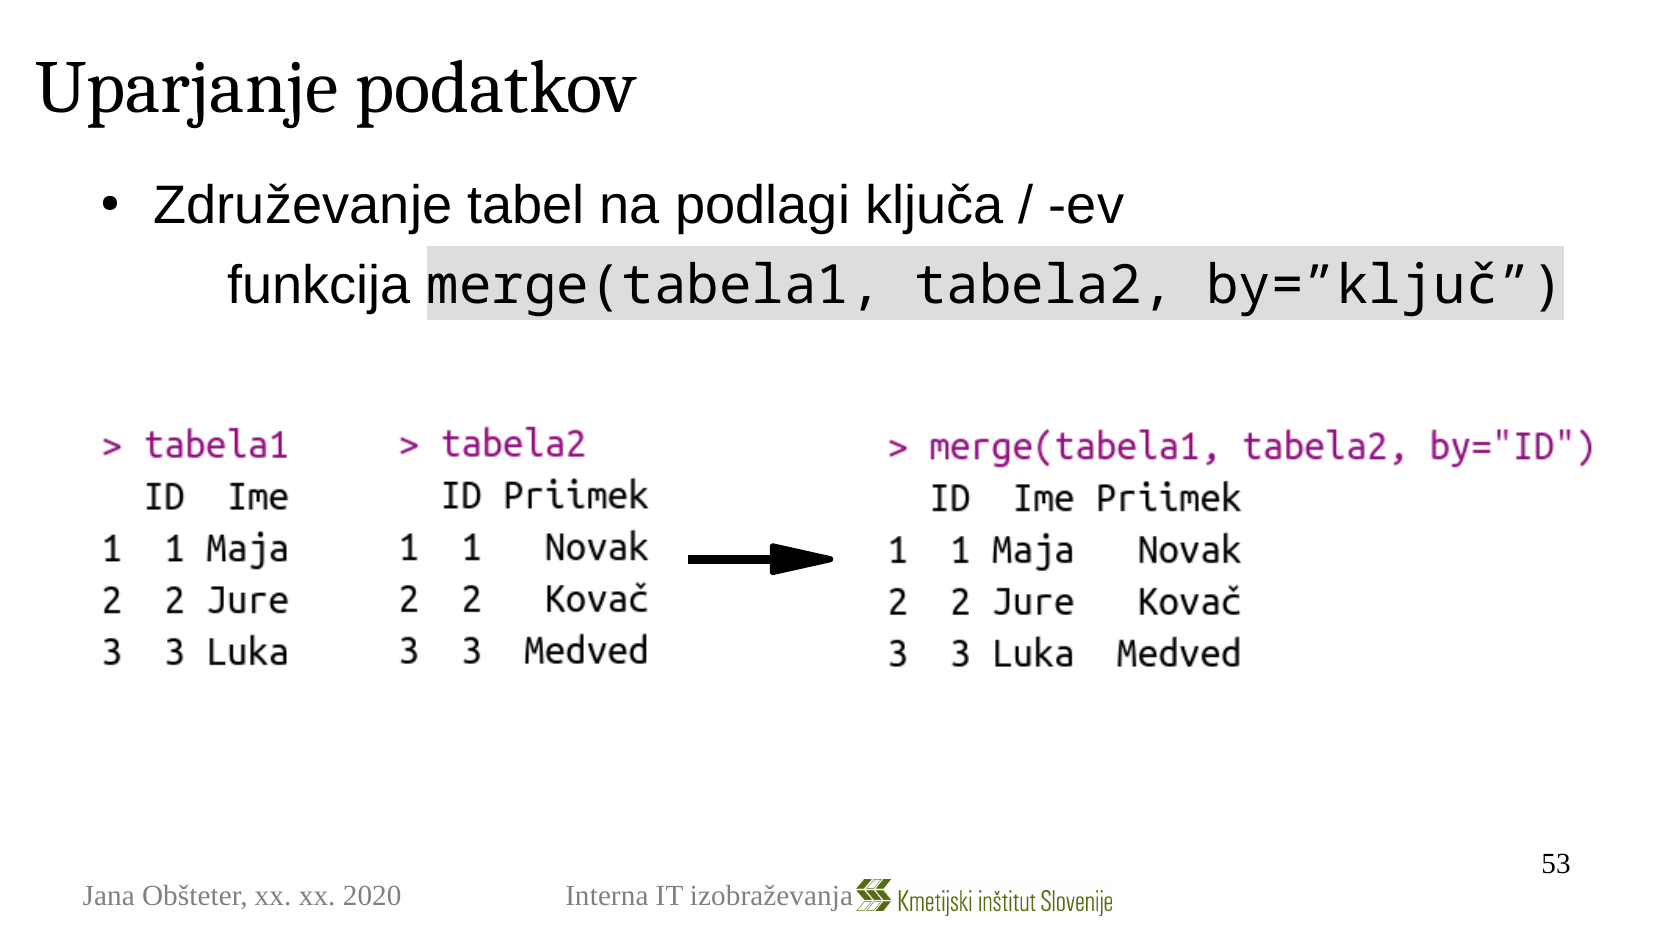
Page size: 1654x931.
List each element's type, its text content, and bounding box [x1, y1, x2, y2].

picture [872, 425, 1626, 681]
title Uparjanje podatkov [35, 21, 1524, 154]
picture [86, 422, 351, 684]
picture [383, 424, 714, 689]
list Združevanje tabel na podlagi ključa / -ev funkcija merge(tabela1, tabela2, by=”ključ”) [82, 165, 1642, 827]
picture [856, 879, 1112, 916]
